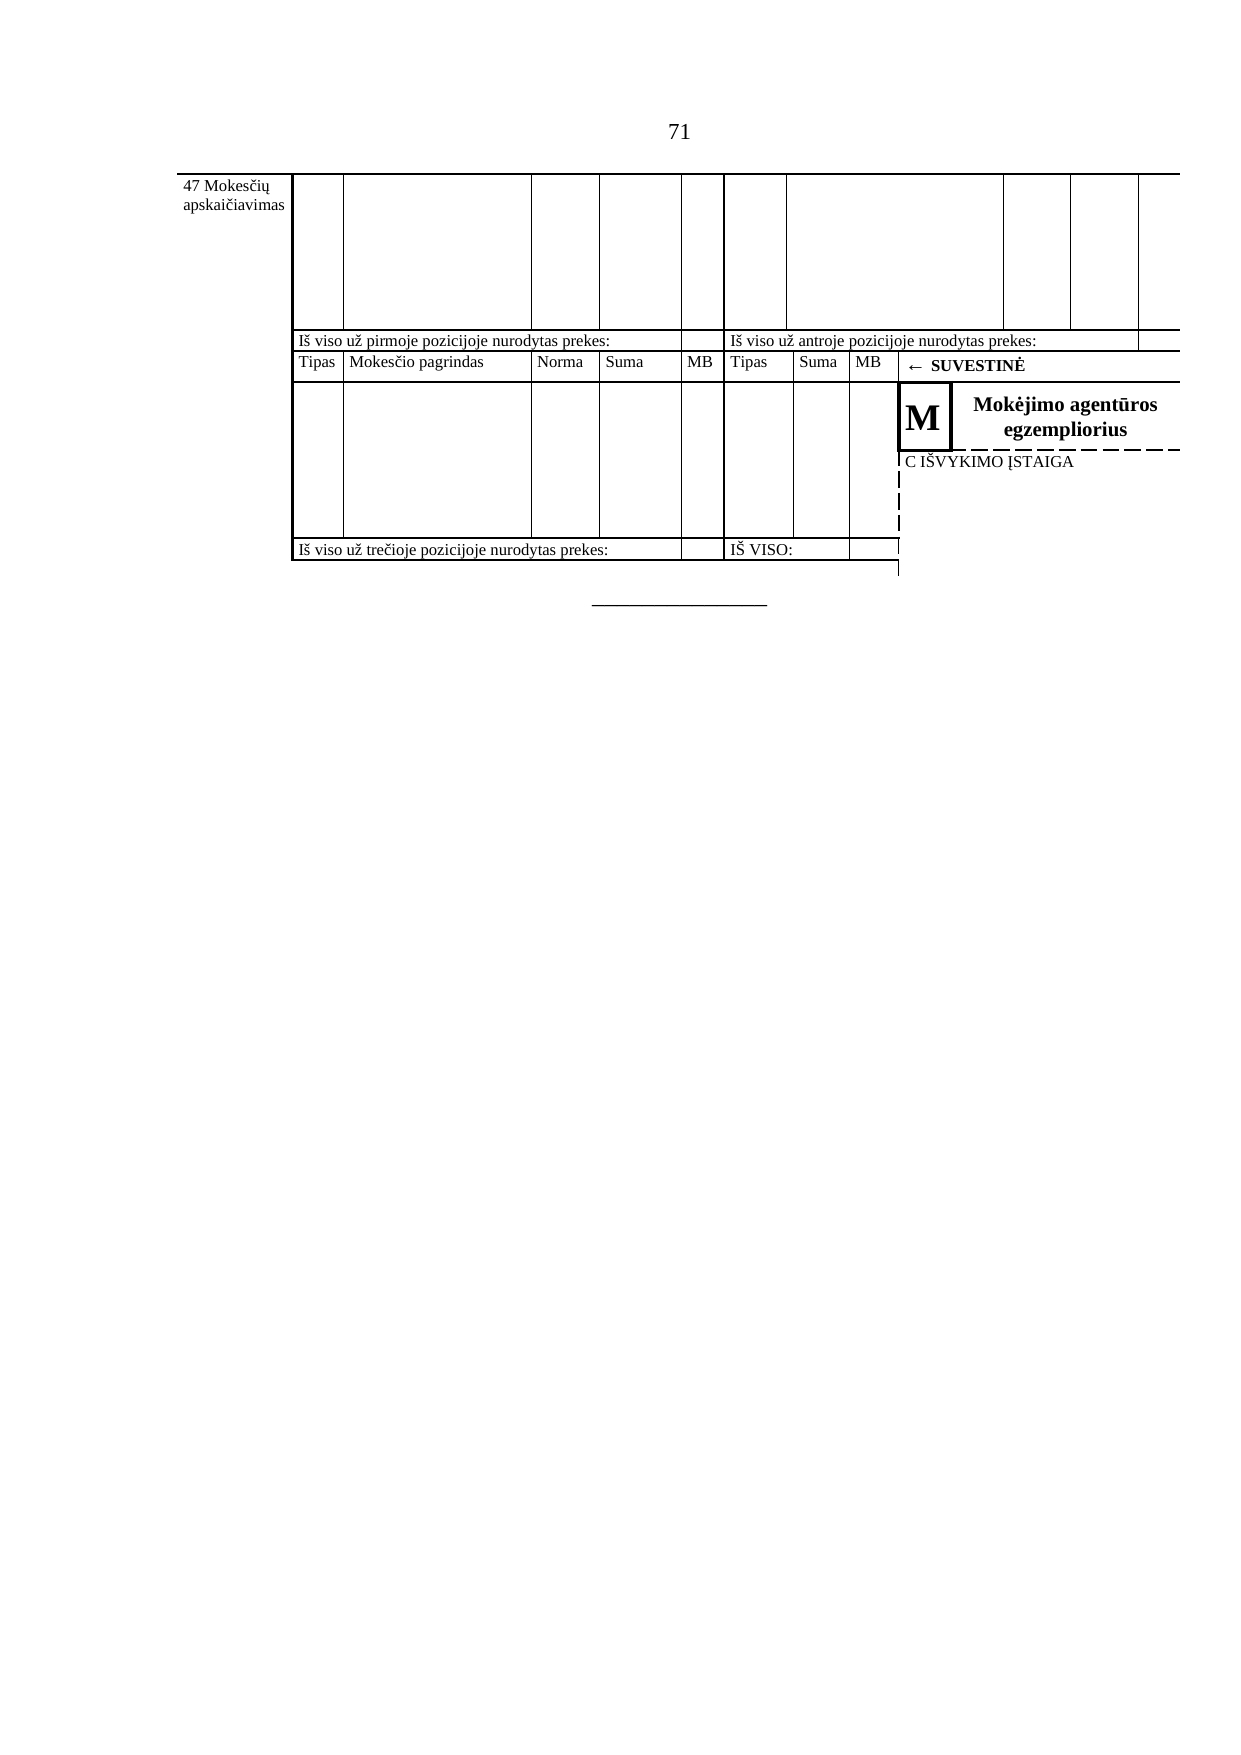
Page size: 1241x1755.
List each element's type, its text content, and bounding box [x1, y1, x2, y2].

table_cell Iš viso už antroje pozicijoje nurodytas prekes: [725, 331, 1138, 350]
table_cell [1071, 175, 1138, 329]
table_cell [899, 559, 1180, 580]
table_cell [1180, 537, 1191, 558]
table_cell [682, 539, 723, 558]
table_cell Suma [794, 352, 849, 381]
table_cell [600, 175, 681, 329]
table_cell [1180, 381, 1191, 449]
table_cell Iš viso už trečioje pozicijoje nurodytas prekes: [294, 539, 681, 558]
table_cell Mokesčio pagrindas [344, 352, 531, 381]
table_cell [787, 175, 1003, 329]
table_cell [600, 383, 681, 537]
table_cell 47 Mokesčių apskaičiavimas [177, 175, 291, 558]
table_cell [1180, 329, 1191, 350]
table_cell [682, 331, 723, 350]
table_cell [1180, 559, 1191, 580]
table_cell ← SUVESTINĖ [899, 352, 1180, 381]
table_cell M [901, 384, 949, 449]
table_cell [1139, 175, 1180, 329]
table_cell [725, 383, 793, 537]
table_cell [849, 561, 899, 580]
text ______________ [177, 580, 1181, 608]
table_cell [293, 561, 681, 580]
table_cell [682, 383, 723, 537]
table_cell [532, 175, 599, 329]
table_cell Tipas [725, 352, 793, 381]
table_cell C IŠVYKIMO ĮSTAIGA [899, 449, 1180, 537]
table_cell [899, 537, 1180, 558]
table_cell [294, 175, 343, 329]
table_cell [794, 383, 849, 537]
table_cell MB [850, 352, 898, 381]
table_cell Tipas [294, 352, 343, 381]
table_cell Suma [600, 352, 681, 381]
table_cell [1180, 173, 1191, 329]
table_cell [681, 561, 724, 580]
table_cell MB [682, 352, 723, 381]
table_cell [724, 561, 849, 580]
table_cell [850, 539, 899, 558]
table_cell Norma [532, 352, 599, 381]
table_cell [177, 559, 292, 580]
table_cell [1180, 350, 1191, 381]
table_cell Iš viso už pirmoje pozicijoje nurodytas prekes: [294, 331, 681, 350]
table_cell [725, 175, 786, 329]
table_cell [344, 383, 531, 537]
table_cell [294, 383, 343, 537]
table_cell [1004, 175, 1070, 329]
table_cell [344, 175, 531, 329]
table_cell [532, 383, 599, 537]
table_cell Mokėjimo agentūros egzempliorius [953, 383, 1180, 449]
table_cell [1139, 331, 1180, 350]
table_cell IŠ VISO: [725, 539, 849, 558]
table_cell [1180, 449, 1191, 537]
table_cell [682, 175, 723, 329]
table_cell [850, 383, 899, 537]
